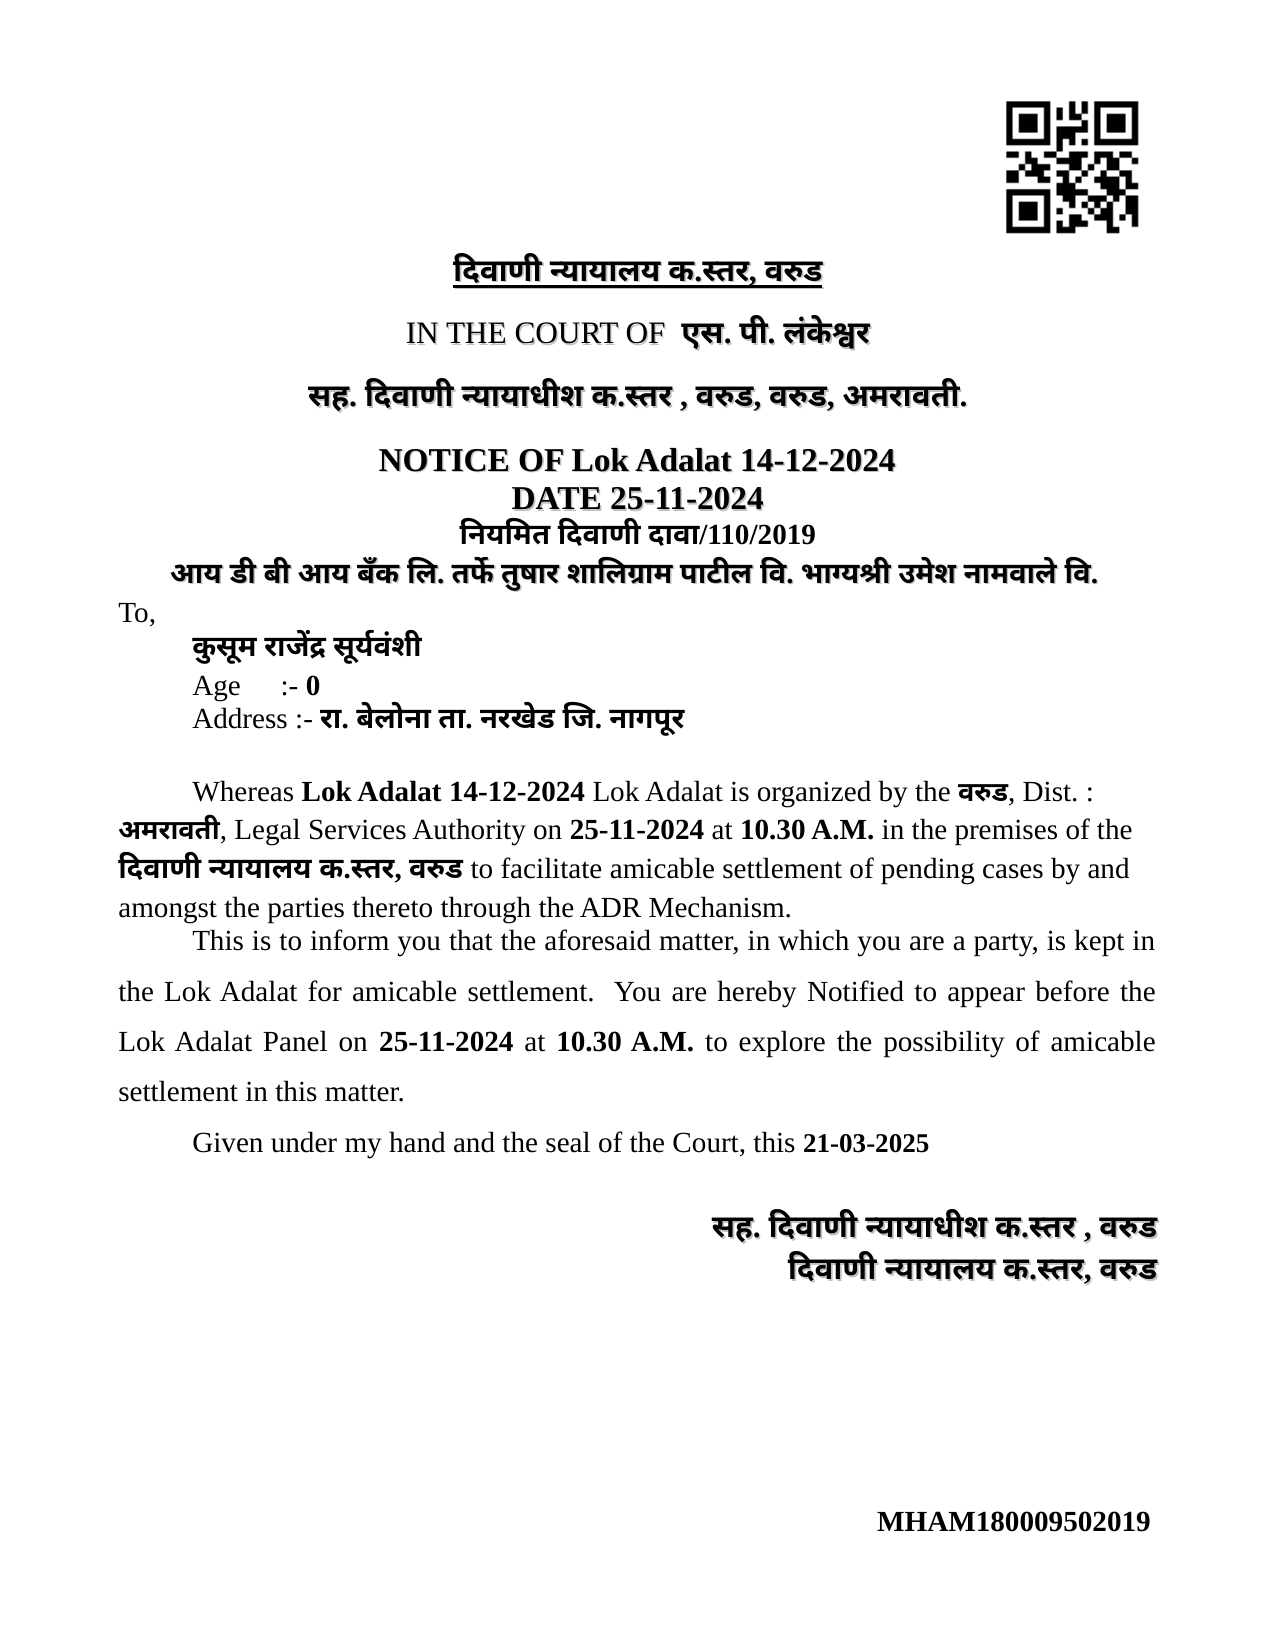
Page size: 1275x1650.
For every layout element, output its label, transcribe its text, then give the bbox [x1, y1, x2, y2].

text नियमित दिवाणी दावा/110/2019 [118, 517, 1157, 556]
text आय डी बी आय बँक लि. तर्फे तुषार शालिग्राम पाटील वि. भाग्यश्री उमेश नामवाले वि. [118, 556, 1157, 595]
text दिवाणी न्यायालय क.स्तर, वरुड [118, 1251, 1157, 1292]
text IN THE COURT OF एस. पी. लंकेश्वर [118, 314, 1157, 356]
text NOTICE OF Lok Adalat 14-12-2024 [118, 440, 1157, 478]
text Address :- रा. बेलोना ता. नरखेड जि. नागपूर [118, 701, 1157, 741]
text DATE 25-11-2024 [118, 478, 1157, 517]
text Age :- 0 [118, 668, 1157, 701]
text Whereas Lok Adalat 14-12-2024 Lok Adalat is organized by the वरुड, Dist. : अमरावती, Legal Services Authority on 25-11-2024 at 10.30 A.M. in the premises of the दिवाणी न्यायालय क.स्तर, वरुड to facilitate amicable settlement of pending cases by and amongst the parties thereto through the ADR Mechanism. [118, 774, 1157, 923]
text दिवाणी न्यायालय क.स्तर, वरुड [118, 252, 1157, 294]
text सह. दिवाणी न्यायाधीश क.स्तर , वरुड, वरुड, अमरावती. [118, 377, 1157, 419]
text सह. दिवाणी न्यायाधीश क.स्तर , वरुड [118, 1209, 1157, 1251]
table_cell [864, 85, 1156, 252]
text This is to inform you that the aforesaid matter, in which you are a party, is kept in the Lok Adalat for amicable settlement. You are hereby Notified to appear before the Lok Adalat Panel on 25-11-2024 at 10.30 A.M. to explore the possibility of amicable settlement in this matter. [118, 923, 1157, 1108]
text कुसूम राजेंद्र सूर्यवंशी [118, 629, 1157, 668]
text To, [118, 595, 1157, 629]
table_header MHAM180009502019 [864, 1499, 1156, 1543]
text Given under my hand and the seal of the Court, this 21-03-2025 [118, 1125, 1157, 1158]
picture [994, 89, 1151, 246]
